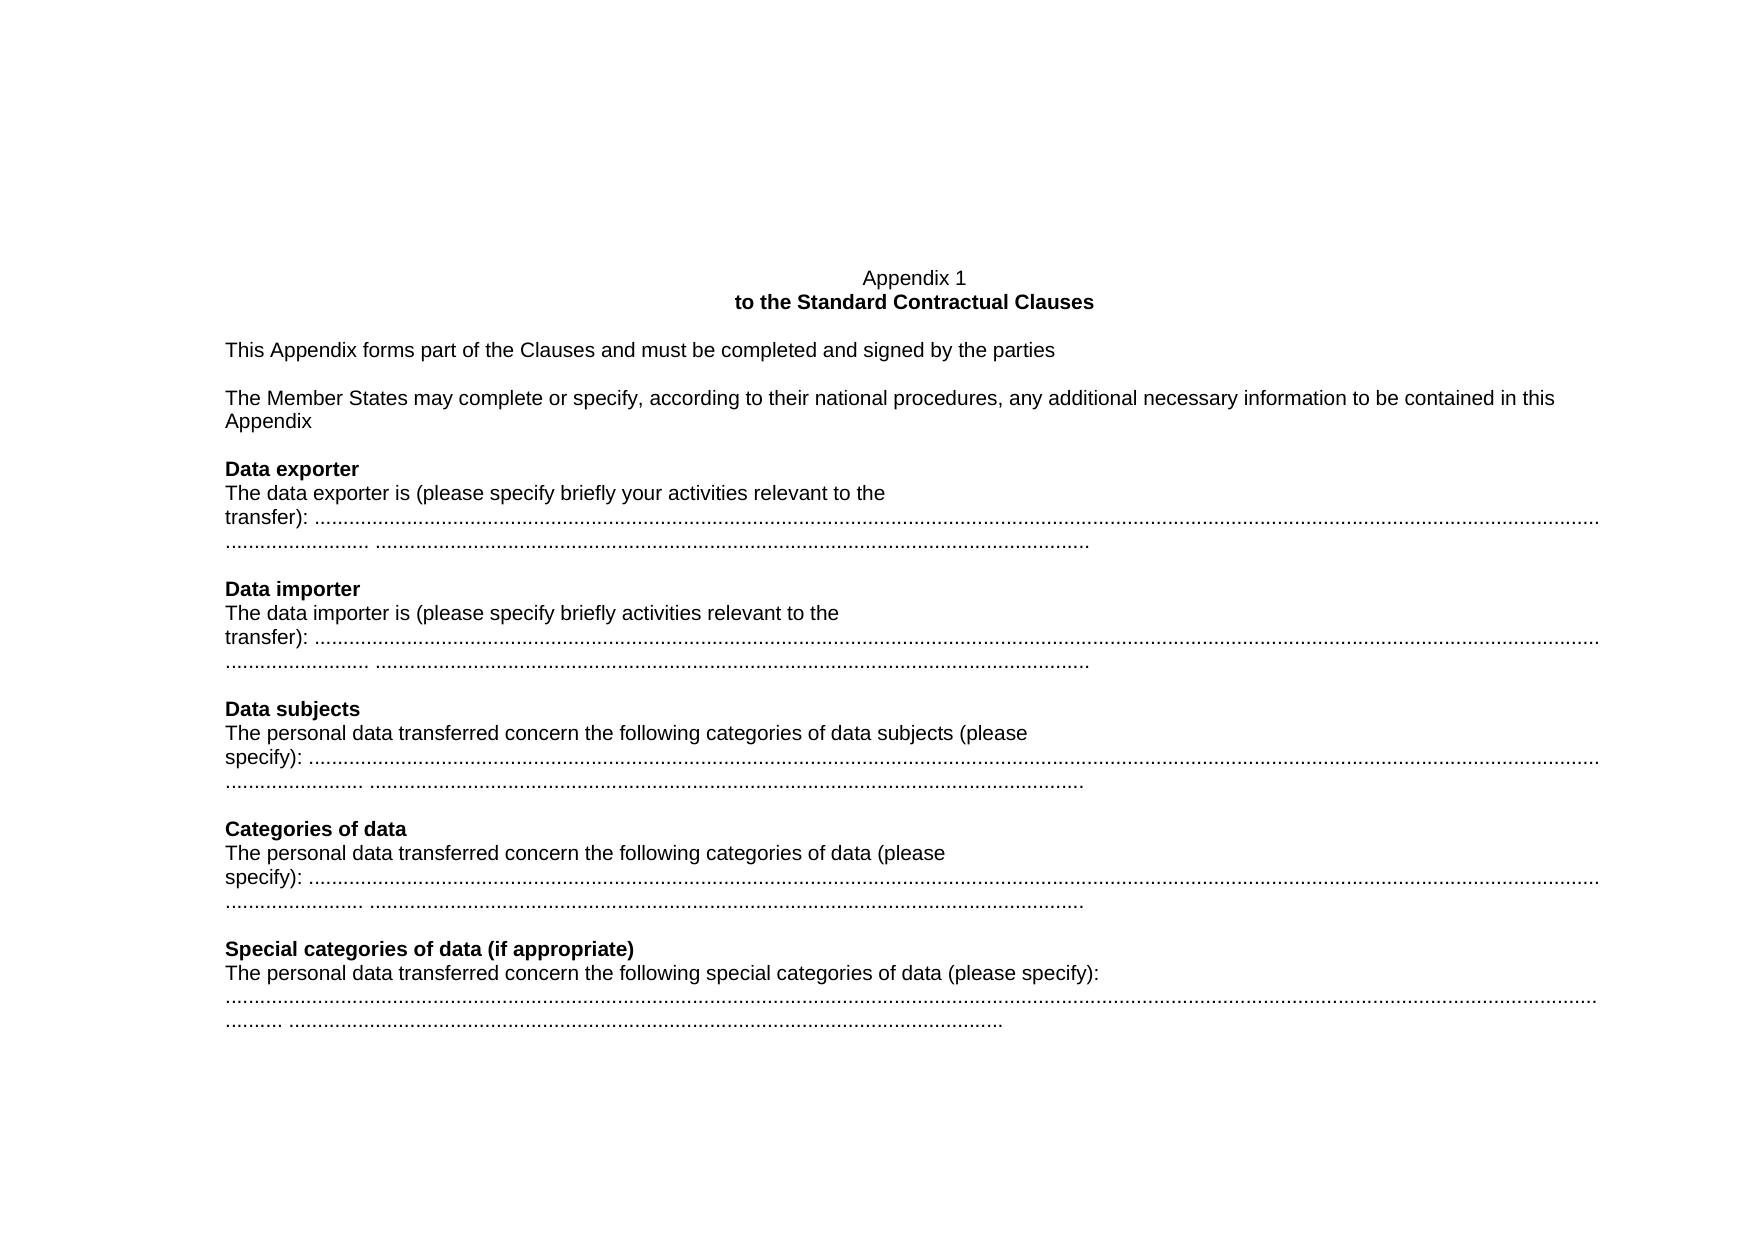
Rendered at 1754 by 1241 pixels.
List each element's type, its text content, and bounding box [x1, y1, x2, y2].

text The personal data transferred concern the following categories of data (please specify): ........................................................................................................................................................................................................................................................ ............................................................................................................................ [225, 841, 1604, 912]
text The data importer is (please specify briefly activities relevant to the transfer): ........................................................................................................................................................................................................................................................ ............................................................................................................................ [225, 601, 1604, 673]
text Categories of data [225, 817, 1604, 841]
text Data subjects [225, 697, 1604, 721]
text The personal data transferred concern the following categories of data subjects (please specify): ........................................................................................................................................................................................................................................................ ............................................................................................................................ [225, 721, 1604, 793]
text The personal data transferred concern the following special categories of data (please specify): [225, 960, 1604, 984]
text The Member States may complete or specify, according to their national procedures, any additional necessary information to be contained in this Appendix [225, 385, 1604, 433]
text Data exporter [225, 457, 1604, 481]
text Appendix 1 [225, 266, 1604, 289]
text ........................................................................................................................................................................................................................................................ ............................................................................................................................ [225, 984, 1604, 1032]
text to the Standard Contractual Clauses [225, 289, 1604, 313]
text Special categories of data (if appropriate) [225, 936, 1604, 960]
text Data importer [225, 577, 1604, 601]
text The data exporter is (please specify briefly your activities relevant to the transfer): ........................................................................................................................................................................................................................................................ ............................................................................................................................ [225, 481, 1604, 553]
text This Appendix forms part of the Clauses and must be completed and signed by the parties [225, 337, 1604, 361]
